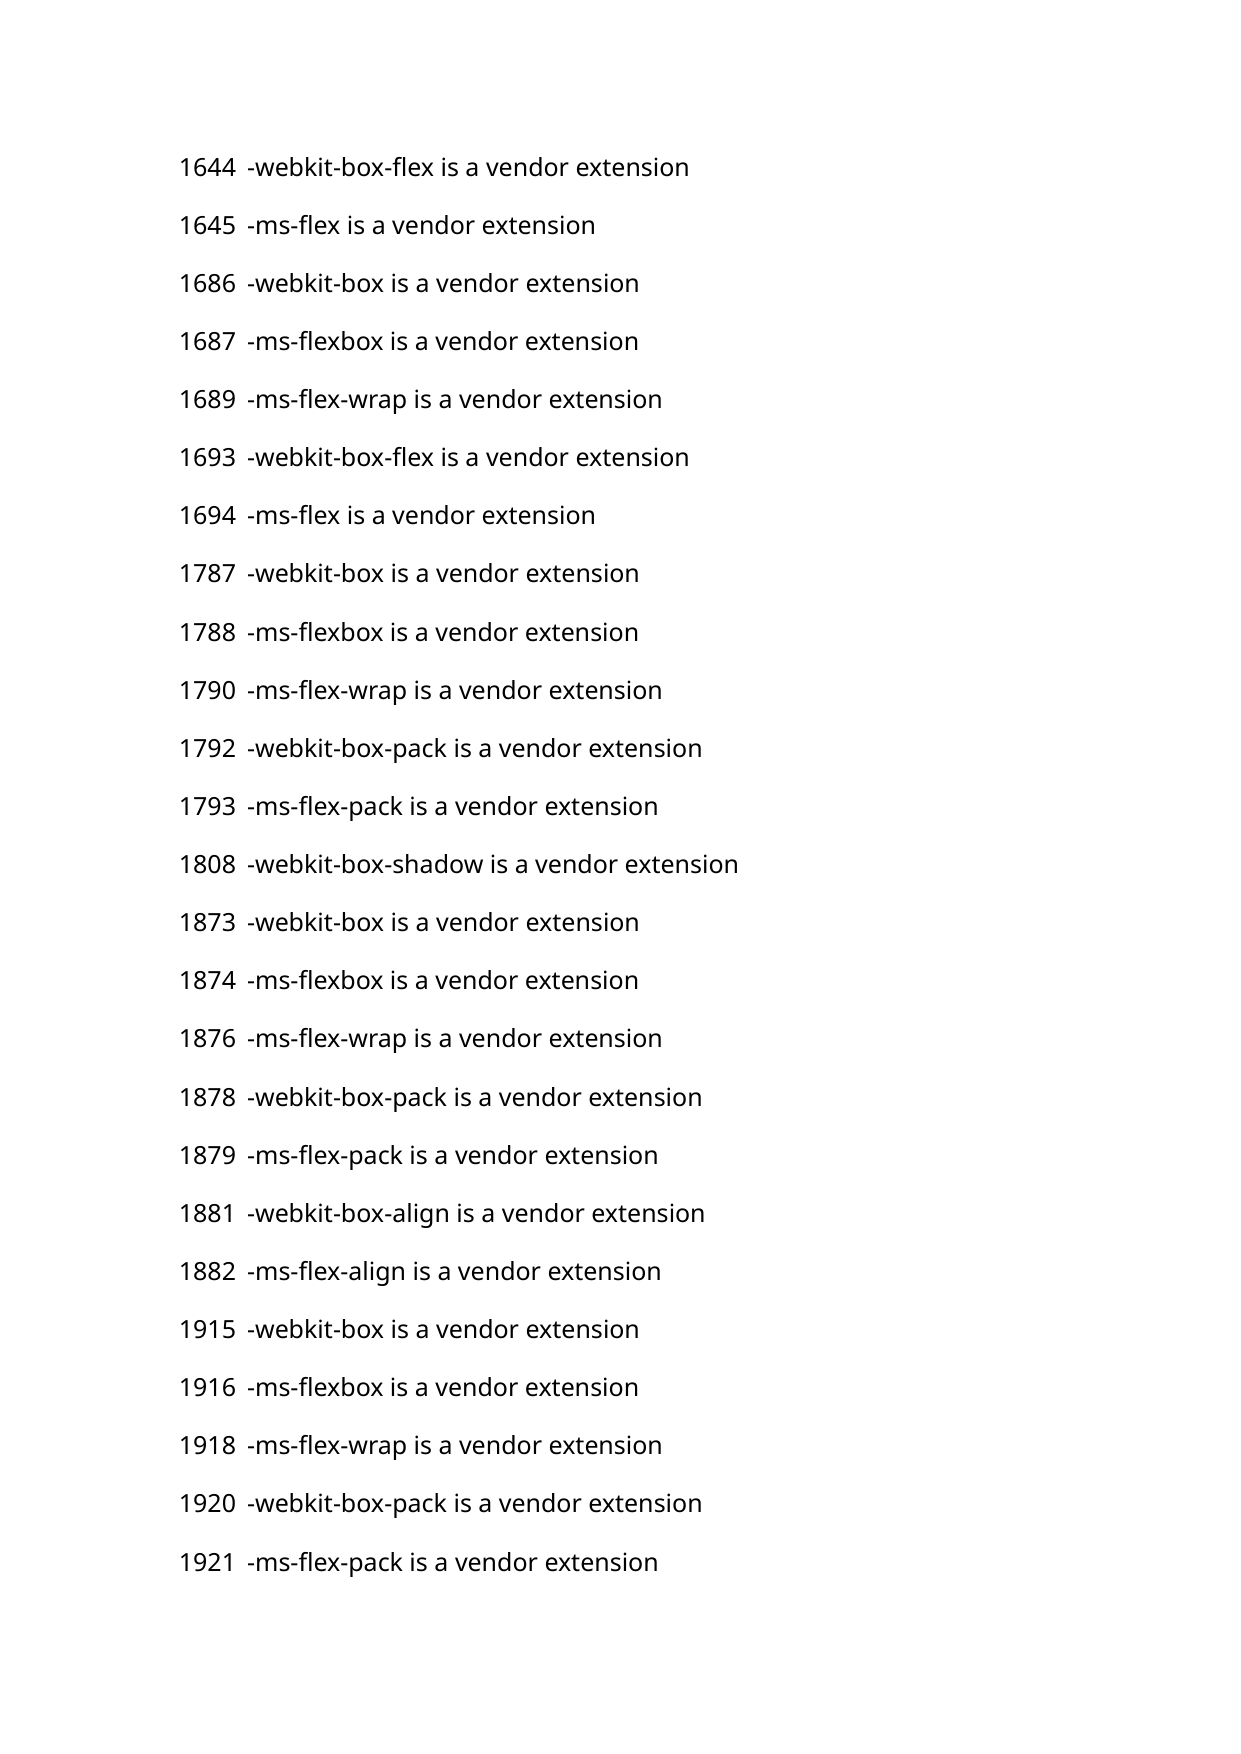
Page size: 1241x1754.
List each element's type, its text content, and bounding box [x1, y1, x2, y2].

table_cell -ms-flex-align is a vendor extension [245, 1252, 960, 1310]
table_cell 1808 [177, 845, 238, 903]
table_cell [239, 1020, 245, 1078]
table_cell 1687 [177, 322, 238, 380]
table_cell -ms-flex is a vendor extension [245, 496, 960, 554]
table_cell 1693 [177, 438, 238, 496]
table_cell -webkit-box-shadow is a vendor extension [245, 845, 960, 903]
table_cell [239, 496, 245, 554]
table_cell [239, 1426, 245, 1484]
table_cell -ms-flex-pack is a vendor extension [245, 1136, 960, 1194]
table_cell 1792 [177, 729, 238, 787]
table_cell 1881 [177, 1194, 238, 1252]
table_cell -ms-flex-pack is a vendor extension [245, 1543, 960, 1601]
table_cell -webkit-box is a vendor extension [245, 264, 960, 322]
table_cell -webkit-box-align is a vendor extension [245, 1194, 960, 1252]
table_cell [239, 961, 245, 1019]
table_cell 1645 [177, 206, 238, 264]
table_cell [239, 1485, 245, 1543]
table_cell 1882 [177, 1252, 238, 1310]
table_cell [239, 1194, 245, 1252]
table_cell 1876 [177, 1020, 238, 1078]
table_cell [239, 729, 245, 787]
table_cell [239, 1543, 245, 1601]
table_cell 1788 [177, 613, 238, 671]
table_cell -ms-flex-pack is a vendor extension [245, 787, 960, 845]
table_cell 1873 [177, 903, 238, 961]
table_cell 1878 [177, 1078, 238, 1136]
table_cell [239, 148, 245, 206]
table_cell -ms-flexbox is a vendor extension [245, 322, 960, 380]
table_cell 1920 [177, 1485, 238, 1543]
table_cell [239, 1368, 245, 1426]
table_cell 1644 [177, 148, 238, 206]
table_cell 1916 [177, 1368, 238, 1426]
table_cell 1918 [177, 1426, 238, 1484]
table_cell -ms-flex-wrap is a vendor extension [245, 1020, 960, 1078]
table_cell [239, 787, 245, 845]
table_cell -webkit-box-pack is a vendor extension [245, 1078, 960, 1136]
table_cell [239, 613, 245, 671]
table_cell [239, 903, 245, 961]
table_cell -ms-flex is a vendor extension [245, 206, 960, 264]
table_cell 1689 [177, 380, 238, 438]
table_cell [239, 1252, 245, 1310]
table_cell [239, 380, 245, 438]
table_cell -webkit-box is a vendor extension [245, 903, 960, 961]
table_cell [239, 206, 245, 264]
table_cell 1694 [177, 496, 238, 554]
table_cell 1874 [177, 961, 238, 1019]
table_cell [239, 1078, 245, 1136]
table_cell -ms-flexbox is a vendor extension [245, 961, 960, 1019]
table_cell -webkit-box-flex is a vendor extension [245, 148, 960, 206]
table_cell 1793 [177, 787, 238, 845]
table_cell [239, 671, 245, 729]
table_cell -ms-flex-wrap is a vendor extension [245, 671, 960, 729]
table_cell [239, 555, 245, 613]
table_cell [239, 322, 245, 380]
table_cell [239, 438, 245, 496]
table_cell [239, 264, 245, 322]
table_cell [239, 845, 245, 903]
table_cell 1915 [177, 1310, 238, 1368]
table_cell -webkit-box is a vendor extension [245, 555, 960, 613]
table_cell -ms-flex-wrap is a vendor extension [245, 380, 960, 438]
table_cell -webkit-box is a vendor extension [245, 1310, 960, 1368]
table_cell 1787 [177, 555, 238, 613]
table_cell -webkit-box-flex is a vendor extension [245, 438, 960, 496]
table_cell 1790 [177, 671, 238, 729]
table_cell 1686 [177, 264, 238, 322]
table_cell -ms-flex-wrap is a vendor extension [245, 1426, 960, 1484]
table_cell -webkit-box-pack is a vendor extension [245, 729, 960, 787]
table_cell 1879 [177, 1136, 238, 1194]
table_cell [239, 1310, 245, 1368]
table_cell -webkit-box-pack is a vendor extension [245, 1485, 960, 1543]
table_cell 1921 [177, 1543, 238, 1601]
table_cell -ms-flexbox is a vendor extension [245, 1368, 960, 1426]
table_cell [239, 1136, 245, 1194]
table_cell -ms-flexbox is a vendor extension [245, 613, 960, 671]
